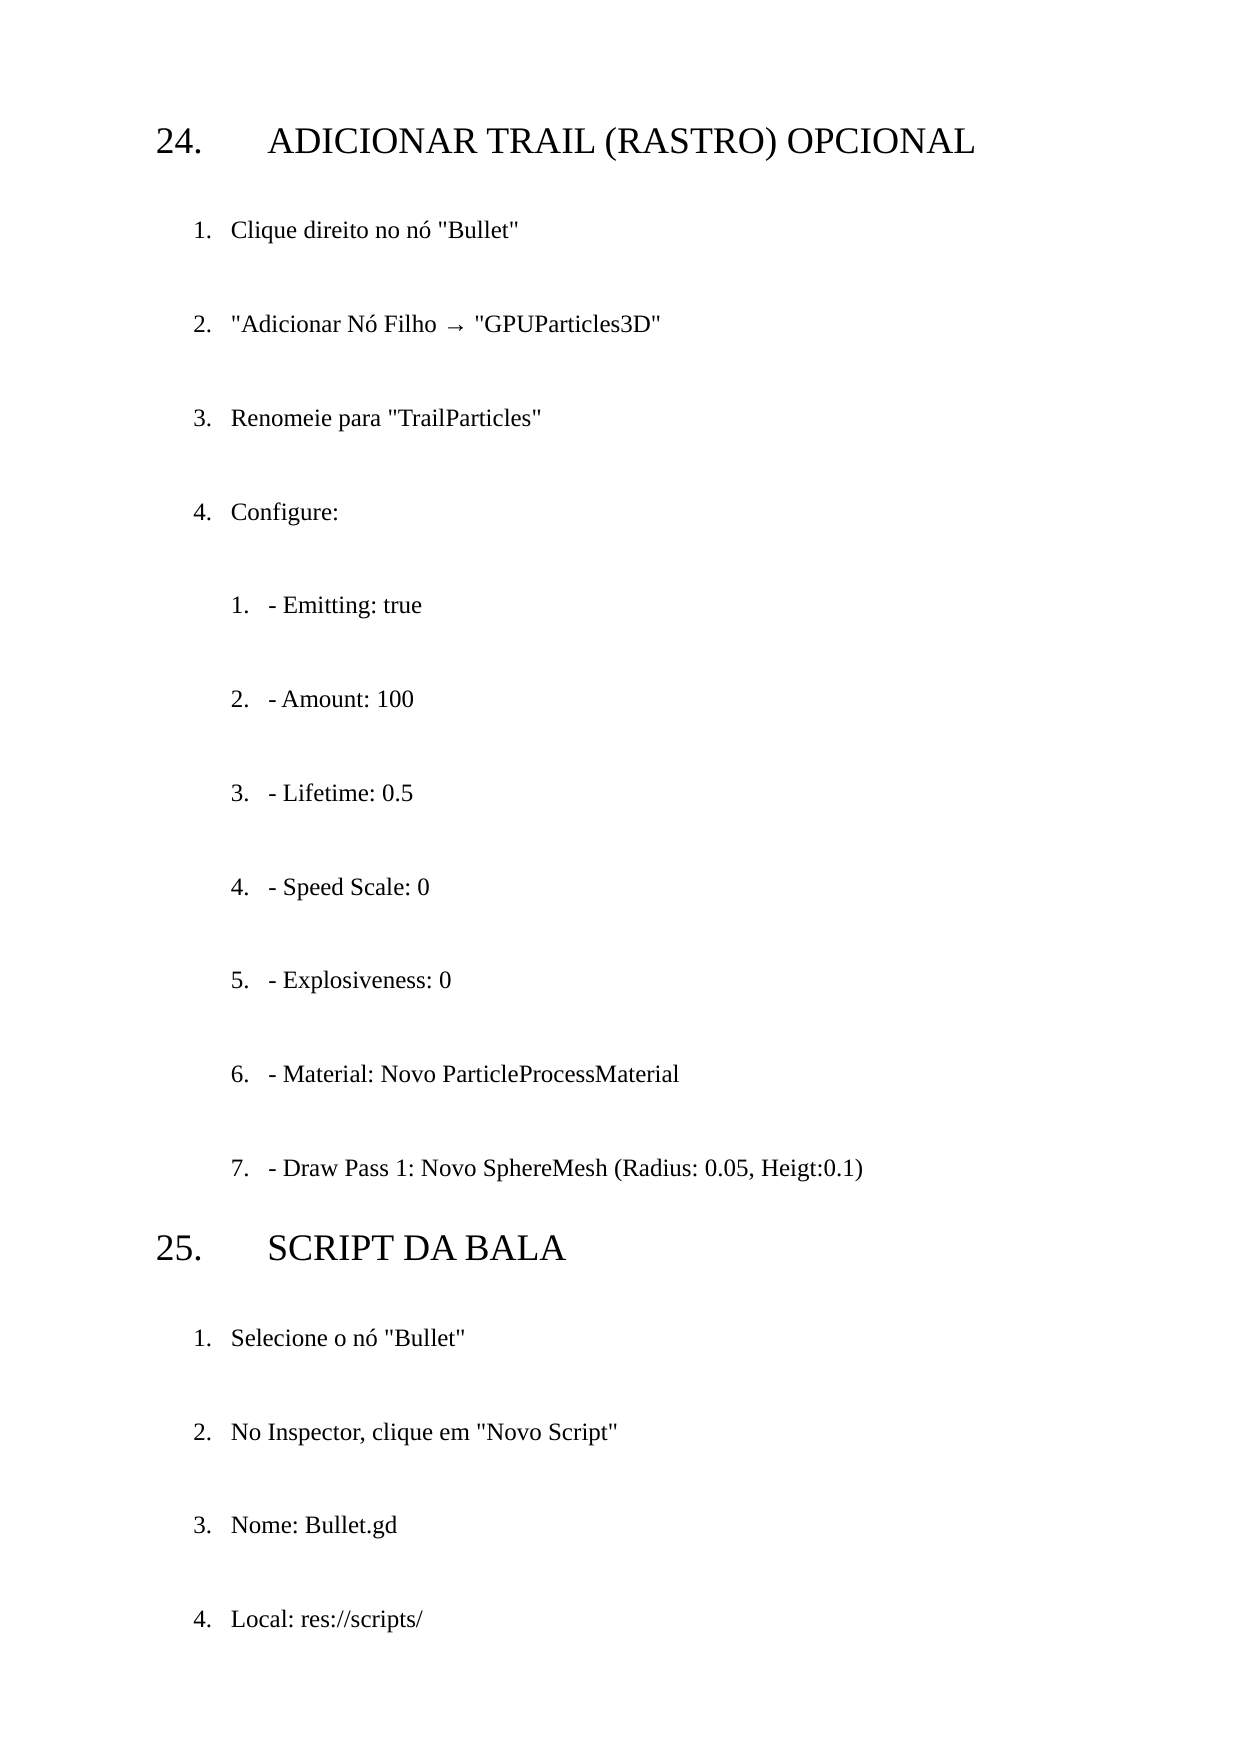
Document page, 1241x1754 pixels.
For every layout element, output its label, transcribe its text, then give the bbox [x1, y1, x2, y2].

list - Material: Novo ParticleProcessMaterial [231, 1059, 1122, 1088]
list - Speed Scale: 0 [231, 872, 1122, 900]
list Nome: Bullet.gd [193, 1511, 1122, 1539]
list Renomeie para "TrailParticles" [193, 403, 1122, 432]
list Clique direito no nó "Bullet" [193, 215, 1122, 244]
list Selecione o nó "Bullet" [193, 1323, 1122, 1352]
subtitle ADICIONAR TRAIL (RASTRO) OPCIONAL [156, 118, 1122, 161]
list - Emitting: true [231, 590, 1122, 619]
list "Adicionar Nó Filho → "GPUParticles3D" [193, 309, 1122, 338]
list - Lifetime: 0.5 [231, 778, 1122, 807]
list No Inspector, clique em "Novo Script" [193, 1417, 1122, 1446]
list - Amount: 100 [231, 684, 1122, 713]
list - Draw Pass 1: Novo SphereMesh (Radius: 0.05, Heigt:0.1) [231, 1153, 1122, 1182]
subtitle SCRIPT DA BALA [156, 1226, 1122, 1269]
list Local: res://scripts/ [193, 1604, 1122, 1633]
list - Explosiveness: 0 [231, 965, 1122, 994]
list Configure: [193, 497, 1122, 525]
